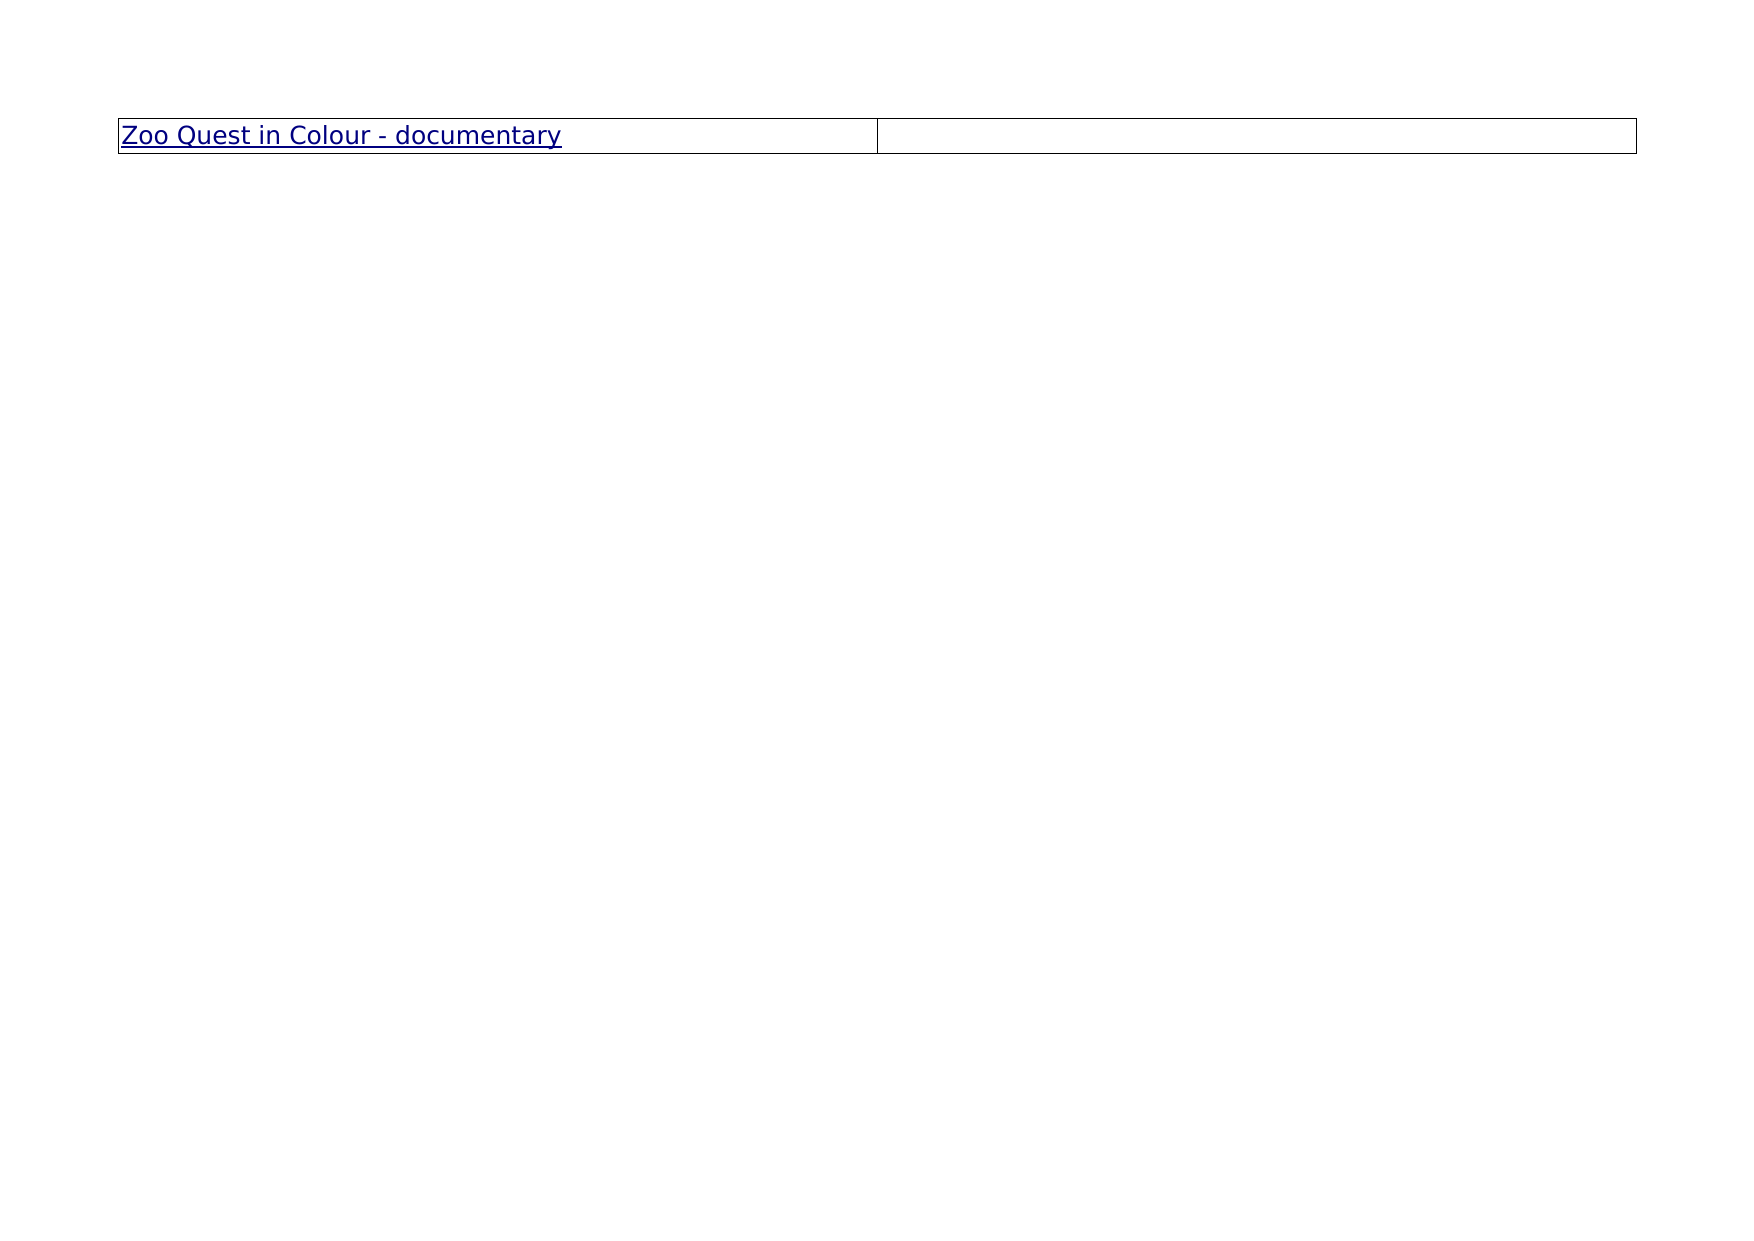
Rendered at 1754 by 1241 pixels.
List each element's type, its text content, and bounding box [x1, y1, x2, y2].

table_cell [878, 119, 1636, 153]
table_cell Zoo Quest in Colour - documentary [119, 119, 877, 153]
